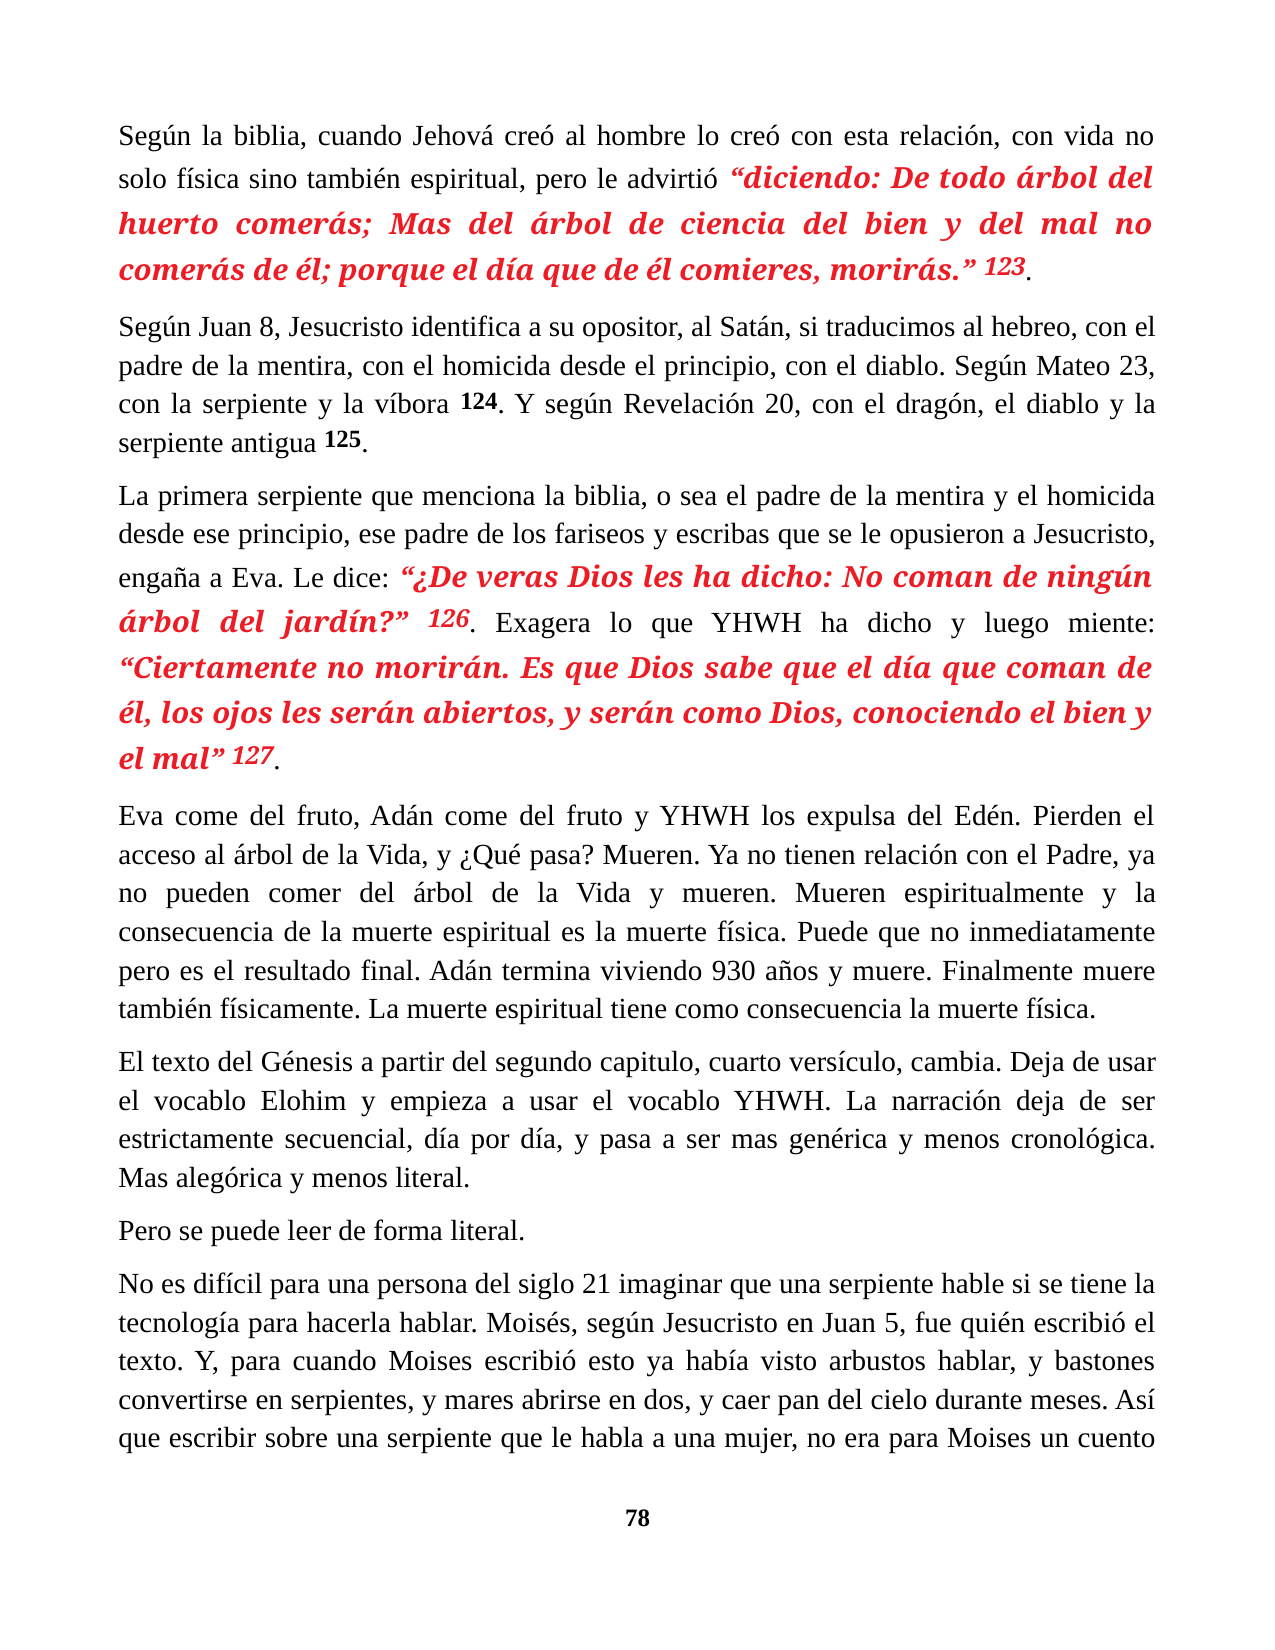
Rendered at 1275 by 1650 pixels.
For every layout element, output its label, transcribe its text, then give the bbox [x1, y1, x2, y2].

text La primera serpiente que menciona la biblia, o sea el padre de la mentira y el homicida desde ese principio, ese padre de los fariseos y escribas que se le opusieron a Jesucristo, engaña a Eva. Le dice: “¿De veras Dios les ha dicho: No coman de ningún árbol del jardín?” . Exagera lo que YHWH ha dicho y luego miente: “Ciertamente no morirán. Es que Dios sabe que el día que coman de él, los ojos les serán abiertos, y serán como Dios, conociendo el bien y el mal” . [118, 478, 1157, 778]
text El texto del Génesis a partir del segundo capitulo, cuarto versículo, cambia. Deja de usar el vocablo Elohim y empieza a usar el vocablo YHWH. La narración deja de ser estrictamente secuencial, día por día, y pasa a ser mas genérica y menos cronológica. Mas alegórica y menos literal. [118, 1044, 1157, 1193]
text Según la biblia, cuando Jehová creó al hombre lo creó con esta relación, con vida no solo física sino también espiritual, pero le advirtió “diciendo: De todo árbol del huerto comerás; Mas del árbol de ciencia del bien y del mal no comerás de él; porque el día que de él comieres, morirás.” . [118, 118, 1157, 288]
text No es difícil para una persona del siglo 21 imaginar que una serpiente hable si se tiene la tecnología para hacerla hablar. Moisés, según Jesucristo en Juan 5, fue quién escribió el texto. Y, para cuando Moises escribió esto ya había visto arbustos hablar, y bastones convertirse en serpientes, y mares abrirse en dos, y caer pan del cielo durante meses. Así que escribir sobre una serpiente que le habla a una mujer, no era para Moises un cuento [118, 1266, 1157, 1454]
text Pero se puede leer de forma literal. [118, 1213, 1157, 1247]
text Eva come del fruto, Adán come del fruto y YHWH los expulsa del Edén. Pierden el acceso al árbol de la Vida, y ¿Qué pasa? Mueren. Ya no tienen relación con el Padre, ya no pueden comer del árbol de la Vida y mueren. Mueren espiritualmente y la consecuencia de la muerte espiritual es la muerte física. Puede que no inmediatamente pero es el resultado final. Adán termina viviendo 930 años y muere. Finalmente muere también físicamente. La muerte espiritual tiene como consecuencia la muerte física. [118, 798, 1157, 1025]
text Según Juan 8, Jesucristo identifica a su opositor, al Satán, si traducimos al hebreo, con el padre de la mentira, con el homicida desde el principio, con el diablo. Según Mateo 23, con la serpiente y la víbora . Y según Revelación 20, con el dragón, el diablo y la serpiente antigua . [118, 309, 1157, 458]
